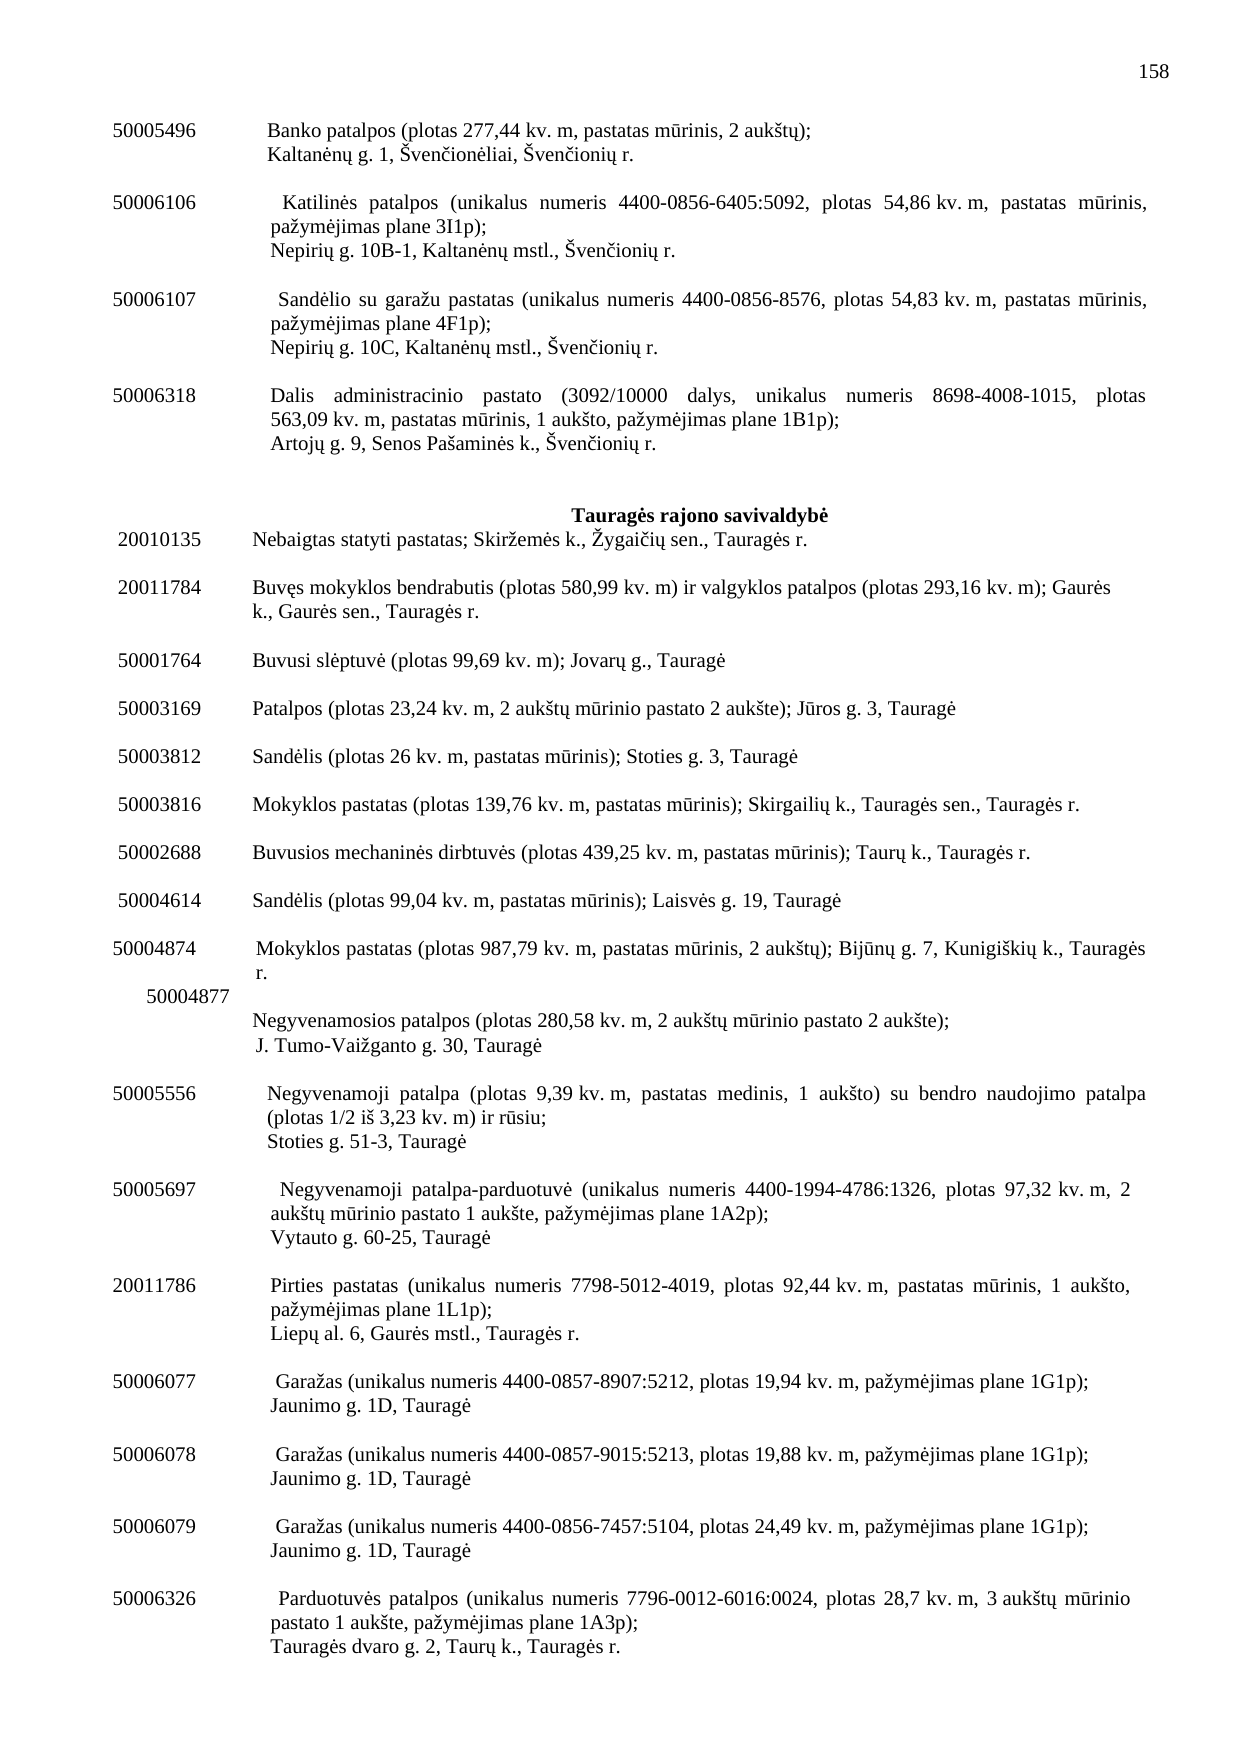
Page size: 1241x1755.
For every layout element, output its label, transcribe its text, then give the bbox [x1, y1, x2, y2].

table_cell [1159, 1081, 1175, 1177]
table_cell Garažas (unikalus numeris 4400-0857-9015:5213, plotas 19,88 kv. m, pažymėjimas plane 1G1p); Jaunimo g. 1D, Tauragė [241, 1442, 1142, 1514]
table_cell 50001764 [101, 648, 241, 672]
table_cell [1159, 1177, 1175, 1273]
table_cell [1142, 648, 1158, 672]
table_cell 20011786 [101, 1273, 241, 1369]
table_cell [1142, 1514, 1158, 1586]
table_cell [1175, 287, 1192, 383]
table_cell [1175, 190, 1192, 287]
table_cell [1142, 744, 1158, 768]
table_cell [1159, 696, 1175, 720]
table_cell [1175, 118, 1192, 190]
table_cell Sandėlis (plotas 26 kv. m, pastatas mūrinis); Stoties g. 3, Tauragė [241, 744, 1142, 768]
table_cell [1159, 287, 1175, 383]
table_cell [1159, 479, 1175, 503]
table_cell [101, 551, 1158, 575]
table_cell 50005697 [101, 1177, 241, 1273]
table_cell Garažas (unikalus numeris 4400-0856-7457:5104, plotas 24,49 kv. m, pažymėjimas plane 1G1p); Jaunimo g. 1D, Tauragė [241, 1514, 1142, 1586]
table_cell Nebaigtas statyti pastatas; Skiržemės k., Žygaičių sen., Tauragės r. [241, 527, 1142, 551]
table_cell 50003169 [101, 696, 241, 720]
table_cell [1159, 190, 1175, 287]
table_cell 20010135 [101, 527, 241, 551]
table_cell 50006107 [101, 287, 241, 383]
table_cell [1159, 672, 1175, 696]
table_cell Patalpos (plotas 23,24 kv. m, 2 aukštų mūrinio pastato 2 aukšte); Jūros g. 3, Tauragė [241, 696, 1142, 720]
table_cell [1175, 792, 1192, 816]
table_cell [1175, 648, 1192, 672]
table_cell 50005556 [101, 1081, 241, 1177]
table_cell Pirties pastatas (unikalus numeris 7798-5012-4019, plotas 92,44 kv. m, pastatas mūrinis, 1 aukšto, pažymėjimas plane 1L1p); Liepų al. 6, Gaurės mstl., Tauragės r. [241, 1273, 1142, 1369]
table_cell [1142, 1586, 1158, 1682]
table_cell 50003816 [101, 792, 241, 816]
table_cell 50006326 [101, 1586, 241, 1682]
table_cell [1142, 888, 1158, 912]
table_cell [101, 479, 1158, 503]
table_cell [1159, 503, 1175, 527]
table_cell Banko patalpos (plotas 277,44 kv. m, pastatas mūrinis, 2 aukštų); Kaltanėnų g. 1, Švenčionėliai, Švenčionių r. [241, 118, 1158, 190]
table_cell 50006318 [101, 383, 241, 479]
table_cell [1142, 575, 1158, 623]
table_cell [1175, 1369, 1192, 1442]
table_cell [1142, 696, 1158, 720]
table_cell Katilinės patalpos (unikalus numeris 4400-0856-6405:5092, plotas 54,86 kv. m, pastatas mūrinis, pažymėjimas plane 3I1p); Nepirių g. 10B-1, Kaltanėnų mstl., Švenčionių r. [241, 190, 1158, 287]
table_cell [1142, 1369, 1158, 1442]
table_cell [1175, 744, 1192, 768]
table_cell 20011784 [101, 575, 241, 623]
table_cell [101, 720, 1158, 744]
table_cell [1175, 1273, 1192, 1369]
table_cell [1142, 1177, 1158, 1273]
table_cell [1175, 624, 1192, 647]
table_cell [1159, 383, 1175, 479]
table_cell [101, 912, 1158, 936]
table_cell [1175, 816, 1192, 840]
table_cell [1159, 551, 1175, 575]
table_cell [1159, 864, 1175, 888]
table_cell [1175, 575, 1192, 623]
table_cell [1175, 888, 1192, 912]
table_cell 50006077 [101, 1369, 241, 1442]
table_cell [1159, 768, 1175, 792]
table_cell [1175, 936, 1192, 1081]
table_cell [1159, 1369, 1175, 1442]
table_cell [1159, 118, 1175, 190]
table_cell 50006079 [101, 1514, 241, 1586]
table_cell Parduotuvės patalpos (unikalus numeris 7796-0012-6016:0024, plotas 28,7 kv. m, 3 aukštų mūrinio pastato 1 aukšte, pažymėjimas plane 1A3p); Tauragės dvaro g. 2, Taurų k., Tauragės r. [241, 1586, 1142, 1682]
table_cell [101, 864, 1158, 888]
table_cell [101, 768, 1158, 792]
table_cell Mokyklos pastatas (plotas 139,76 kv. m, pastatas mūrinis); Skirgailių k., Tauragės sen., Tauragės r. [241, 792, 1175, 816]
table_cell [1175, 527, 1192, 551]
table_cell [1159, 1586, 1175, 1682]
table_cell 50006106 [101, 190, 241, 287]
table_cell [1175, 1586, 1192, 1682]
table_cell [1159, 527, 1175, 551]
table_cell [1159, 744, 1175, 768]
table_cell Buvęs mokyklos bendrabutis (plotas 580,99 kv. m) ir valgyklos patalpos (plotas 293,16 kv. m); Gaurės k., Gaurės sen., Tauragės r. [241, 575, 1142, 623]
table_cell [1175, 1081, 1192, 1177]
table_cell [1175, 696, 1192, 720]
table_cell [1159, 575, 1175, 623]
table_cell Dalis administracinio pastato (3092/10000 dalys, unikalus numeris 8698-4008-1015, plotas 563,09 kv. m, pastatas mūrinis, 1 aukšto, pažymėjimas plane 1B1p); Artojų g. 9, Senos Pašaminės k., Švenčionių r. [241, 383, 1158, 479]
table_cell [1175, 503, 1192, 527]
table_cell [1159, 816, 1175, 840]
table_cell [1175, 768, 1192, 792]
table_cell [101, 816, 1158, 840]
table_cell [1159, 936, 1175, 1081]
table_cell [1159, 840, 1175, 864]
table_cell [1159, 624, 1175, 647]
table_cell 50006078 [101, 1442, 241, 1514]
table_cell 50002688 [101, 840, 241, 864]
table_cell [1175, 864, 1192, 888]
table_cell [1142, 1273, 1158, 1369]
table_cell 50004614 [101, 888, 241, 912]
table_cell Buvusi slėptuvė (plotas 99,69 kv. m); Jovarų g., Tauragė [241, 648, 1142, 672]
table_cell Sandėlio su garažu pastatas (unikalus numeris 4400-0856-8576, plotas 54,83 kv. m, pastatas mūrinis, pažymėjimas plane 4F1p); Nepirių g. 10C, Kaltanėnų mstl., Švenčionių r. [241, 287, 1158, 383]
table_cell Sandėlis (plotas 99,04 kv. m, pastatas mūrinis); Laisvės g. 19, Tauragė [241, 888, 1142, 912]
table_cell [1175, 1442, 1192, 1514]
table_cell [1159, 912, 1175, 936]
table_cell [1175, 1514, 1192, 1586]
table_cell [1175, 551, 1192, 575]
table_cell [1142, 1442, 1158, 1514]
table_cell Mokyklos pastatas (plotas 987,79 kv. m, pastatas mūrinis, 2 aukštų); Bijūnų g. 7, Kunigiškių k., Tauragės r. Negyvenamosios patalpos (plotas 280,58 kv. m, 2 aukštų mūrinio pastato 2 aukšte); J. Tumo-Vaižganto g. 30, Tauragė [241, 936, 1158, 1081]
table_cell 50004874 50004877 [101, 936, 241, 1081]
table_cell 50003812 [101, 744, 241, 768]
table_cell [1159, 648, 1175, 672]
table_cell [101, 624, 1158, 647]
table_cell [1175, 672, 1192, 696]
table_cell [1159, 888, 1175, 912]
table_cell [101, 503, 241, 527]
table_cell [1175, 720, 1192, 744]
table_cell [1142, 840, 1158, 864]
table_cell [1159, 1273, 1175, 1369]
table_cell [1159, 720, 1175, 744]
table_cell Negyvenamoji patalpa (plotas 9,39 kv. m, pastatas medinis, 1 aukšto) su bendro naudojimo patalpa (plotas 1/2 iš 3,23 kv. m) ir rūsiu; Stoties g. 51-3, Tauragė [241, 1081, 1158, 1177]
table_cell Tauragės rajono savivaldybė [241, 503, 1158, 527]
table_cell 50005496 [101, 118, 241, 190]
table_cell [1175, 383, 1192, 479]
table_cell Garažas (unikalus numeris 4400-0857-8907:5212, plotas 19,94 kv. m, pažymėjimas plane 1G1p); Jaunimo g. 1D, Tauragė [241, 1369, 1142, 1442]
table_cell [1159, 1514, 1175, 1586]
table_cell [1175, 479, 1192, 503]
table_cell [1175, 1177, 1192, 1273]
table_cell [1142, 527, 1158, 551]
table_cell [1159, 1442, 1175, 1514]
table_cell [101, 672, 1158, 696]
table_cell [1175, 840, 1192, 864]
table_cell [1175, 912, 1192, 936]
table_cell Negyvenamoji patalpa-parduotuvė (unikalus numeris 4400-1994-4786:1326, plotas 97,32 kv. m, 2 aukštų mūrinio pastato 1 aukšte, pažymėjimas plane 1A2p); Vytauto g. 60-25, Tauragė [241, 1177, 1142, 1273]
table_cell Buvusios mechaninės dirbtuvės (plotas 439,25 kv. m, pastatas mūrinis); Taurų k., Tauragės r. [241, 840, 1142, 864]
